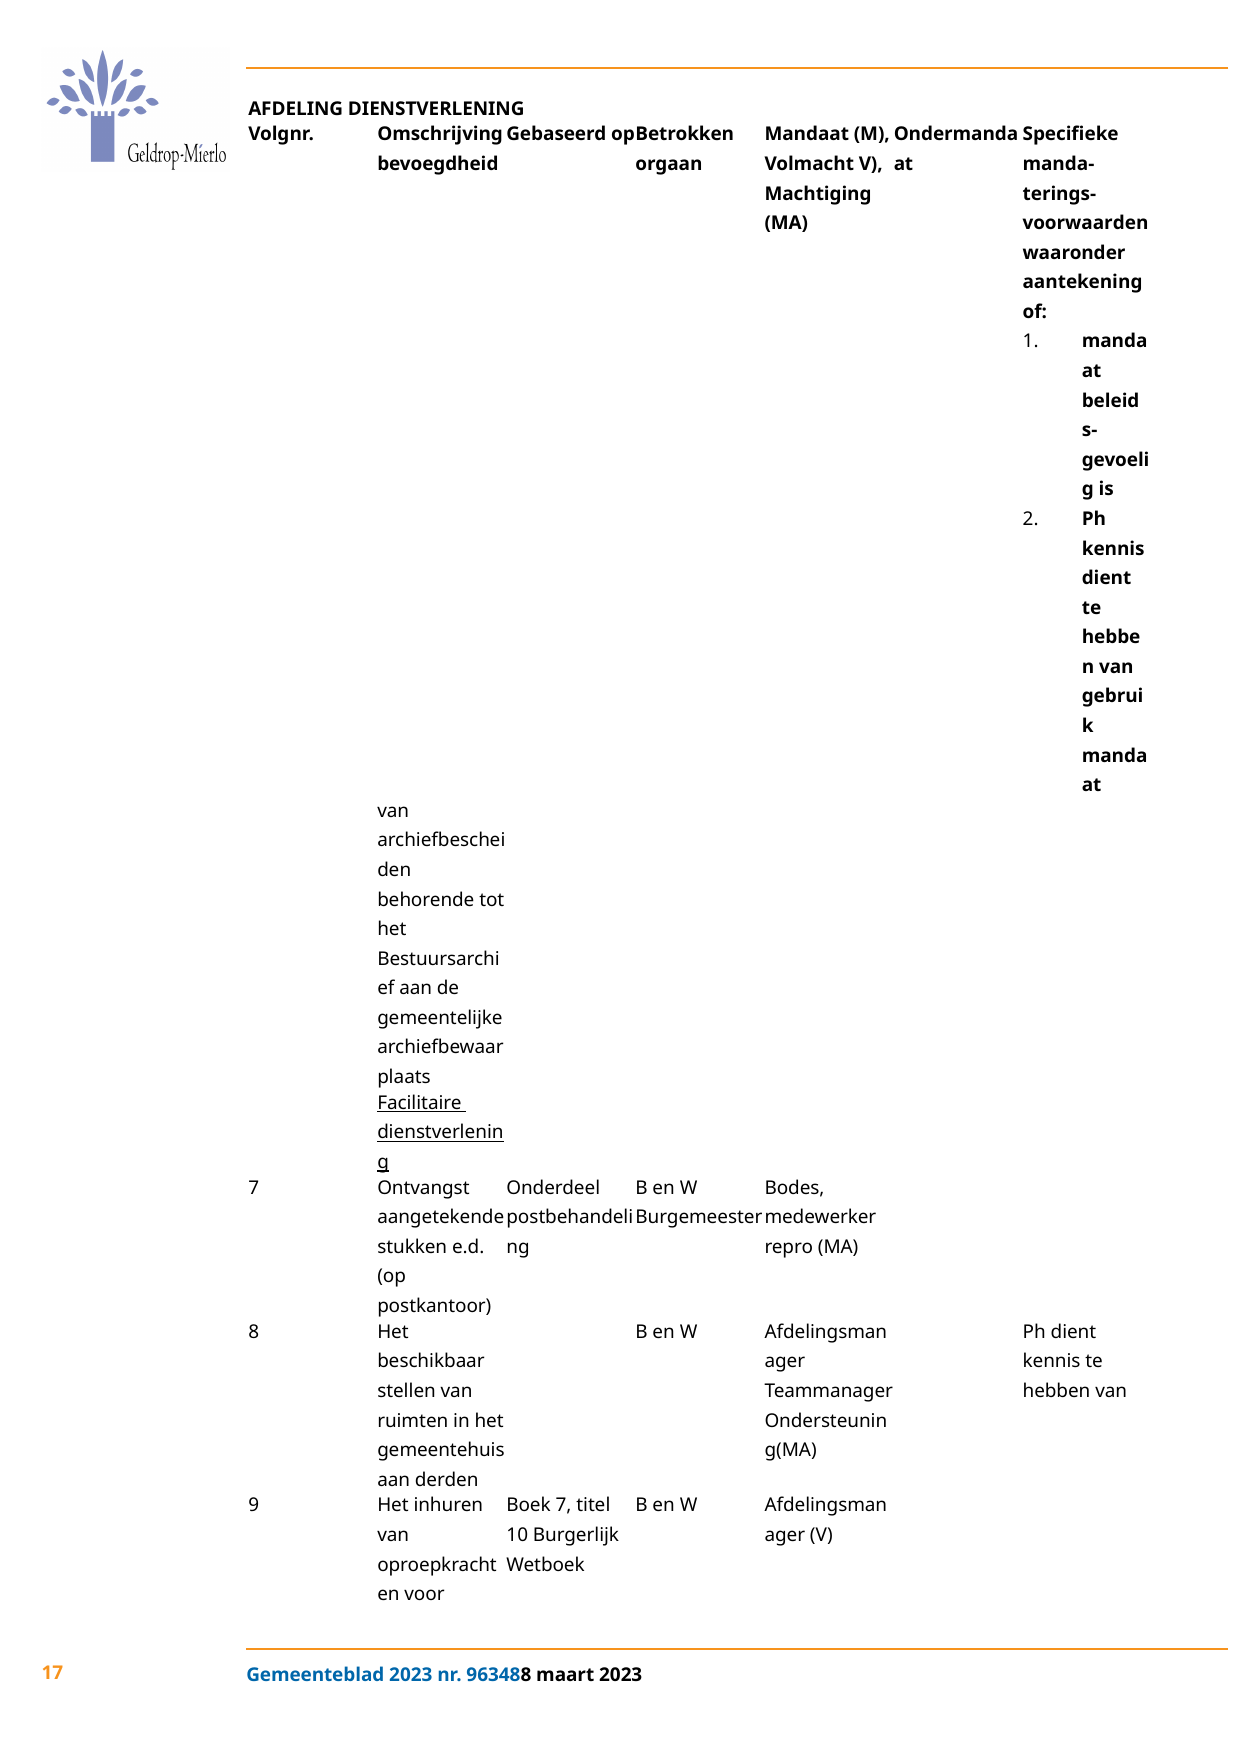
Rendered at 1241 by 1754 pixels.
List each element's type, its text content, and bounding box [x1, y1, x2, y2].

table_cell [894, 1492, 1022, 1606]
table_cell [894, 1089, 1022, 1174]
table_cell [506, 1318, 635, 1492]
table_cell Ontvangst aangetekende stukken e.d. (op postkantoor) [377, 1174, 506, 1318]
table_cell [894, 1174, 1022, 1318]
table_cell B en W [635, 1318, 764, 1492]
table_cell [1023, 1174, 1152, 1318]
table_cell Gebaseerd op [506, 121, 635, 797]
table_cell [1023, 1089, 1152, 1174]
table_cell Het inhuren van oproepkrachten voor [377, 1492, 506, 1606]
table_cell Betrokken orgaan [635, 121, 764, 797]
table_cell Boek 7, titel 10 Burgerlijk Wetboek [506, 1492, 635, 1606]
table_cell Ondermandaat [894, 121, 1022, 797]
table_cell Afdelingsmanager (V) [764, 1492, 893, 1606]
table_cell Afdelingsmanager Teammanager Ondersteuning(MA) [764, 1318, 893, 1492]
table_cell [764, 1089, 893, 1174]
table_cell B en W [635, 1492, 764, 1606]
table_cell [764, 797, 893, 1089]
table_cell [248, 1089, 377, 1174]
table_cell 7 [248, 1174, 377, 1318]
table_cell van archiefbescheiden behorende tot het Bestuursarchief aan de gemeentelijke archiefbewaarplaats [377, 797, 506, 1089]
table_cell [1023, 797, 1152, 1089]
table_cell [1023, 1492, 1152, 1606]
table_cell Bodes, medewerker repro (MA) [764, 1174, 893, 1318]
table_cell [506, 797, 635, 1089]
picture [41, 47, 231, 172]
table_cell Omschrijving bevoegdheid [377, 121, 506, 797]
table_cell Het beschikbaar stellen van ruimten in het gemeentehuis aan derden [377, 1318, 506, 1492]
table_cell [248, 797, 377, 1089]
table_cell [635, 1089, 764, 1174]
table_cell Onderdeel postbehandeling [506, 1174, 635, 1318]
table_cell Ph dient kennis te hebben van [1023, 1318, 1152, 1492]
table_header AFDELING DIENSTVERLENING [248, 95, 1152, 121]
table_cell Facilitaire dienstverlening [377, 1089, 506, 1174]
table_cell Specifieke manda­terings­voorwaar­den waaronder aantekening of: mandaat beleids­gevoelig is Ph kennis dient te hebben van gebruik mandaat [1023, 121, 1152, 797]
table_cell [506, 1089, 635, 1174]
table_cell 8 [248, 1318, 377, 1492]
table_cell Mandaat (M), Volmacht V), Machtiging (MA) [764, 121, 893, 797]
table_cell [635, 797, 764, 1089]
table_cell 9 [248, 1492, 377, 1606]
table_cell Volgnr. [248, 121, 377, 797]
table_cell [894, 1318, 1022, 1492]
table_cell B en W Burgemeester [635, 1174, 764, 1318]
table_cell [894, 797, 1022, 1089]
